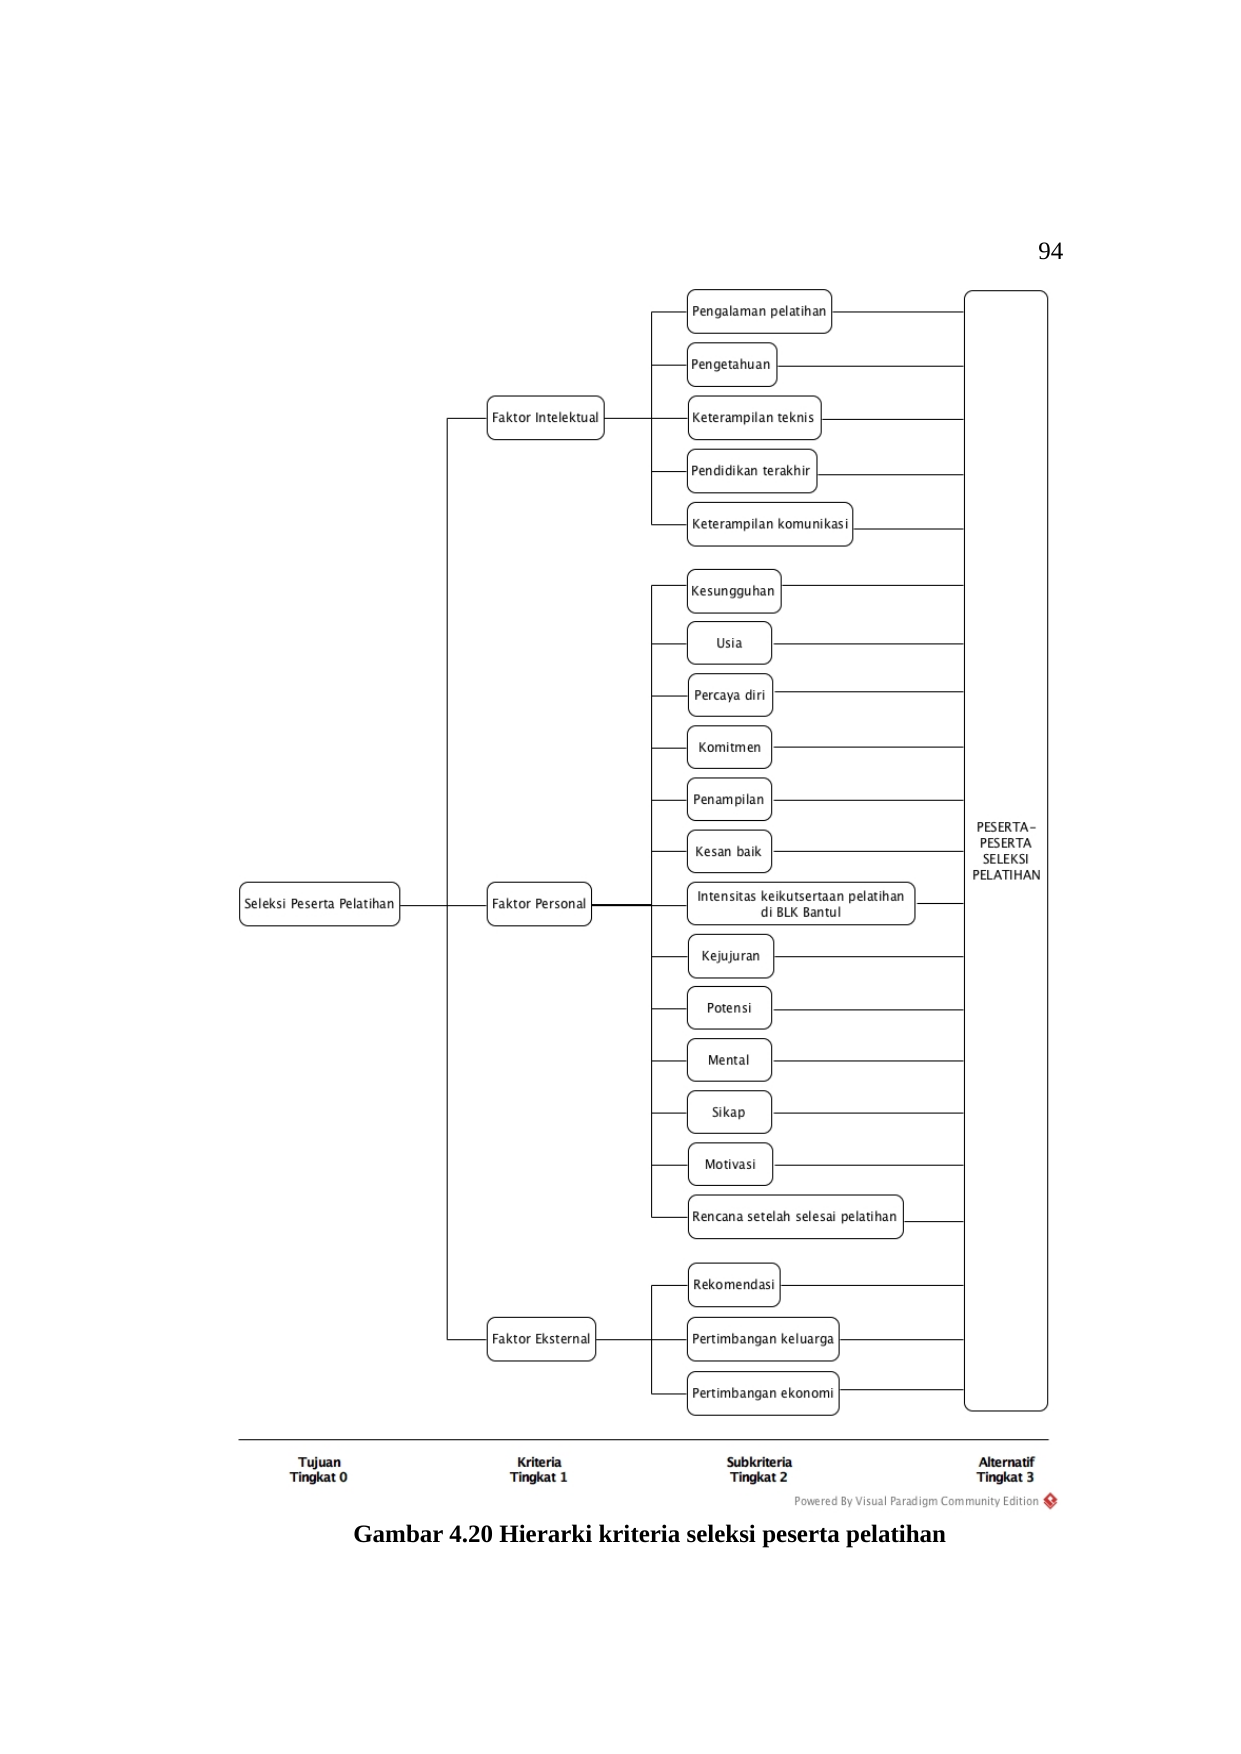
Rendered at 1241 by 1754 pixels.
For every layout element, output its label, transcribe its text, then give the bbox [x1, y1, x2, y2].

text Gambar 4.20 Hierarki kriteria seleksi peserta pelatihan [236, 1519, 1063, 1548]
picture [236, 288, 1063, 1519]
